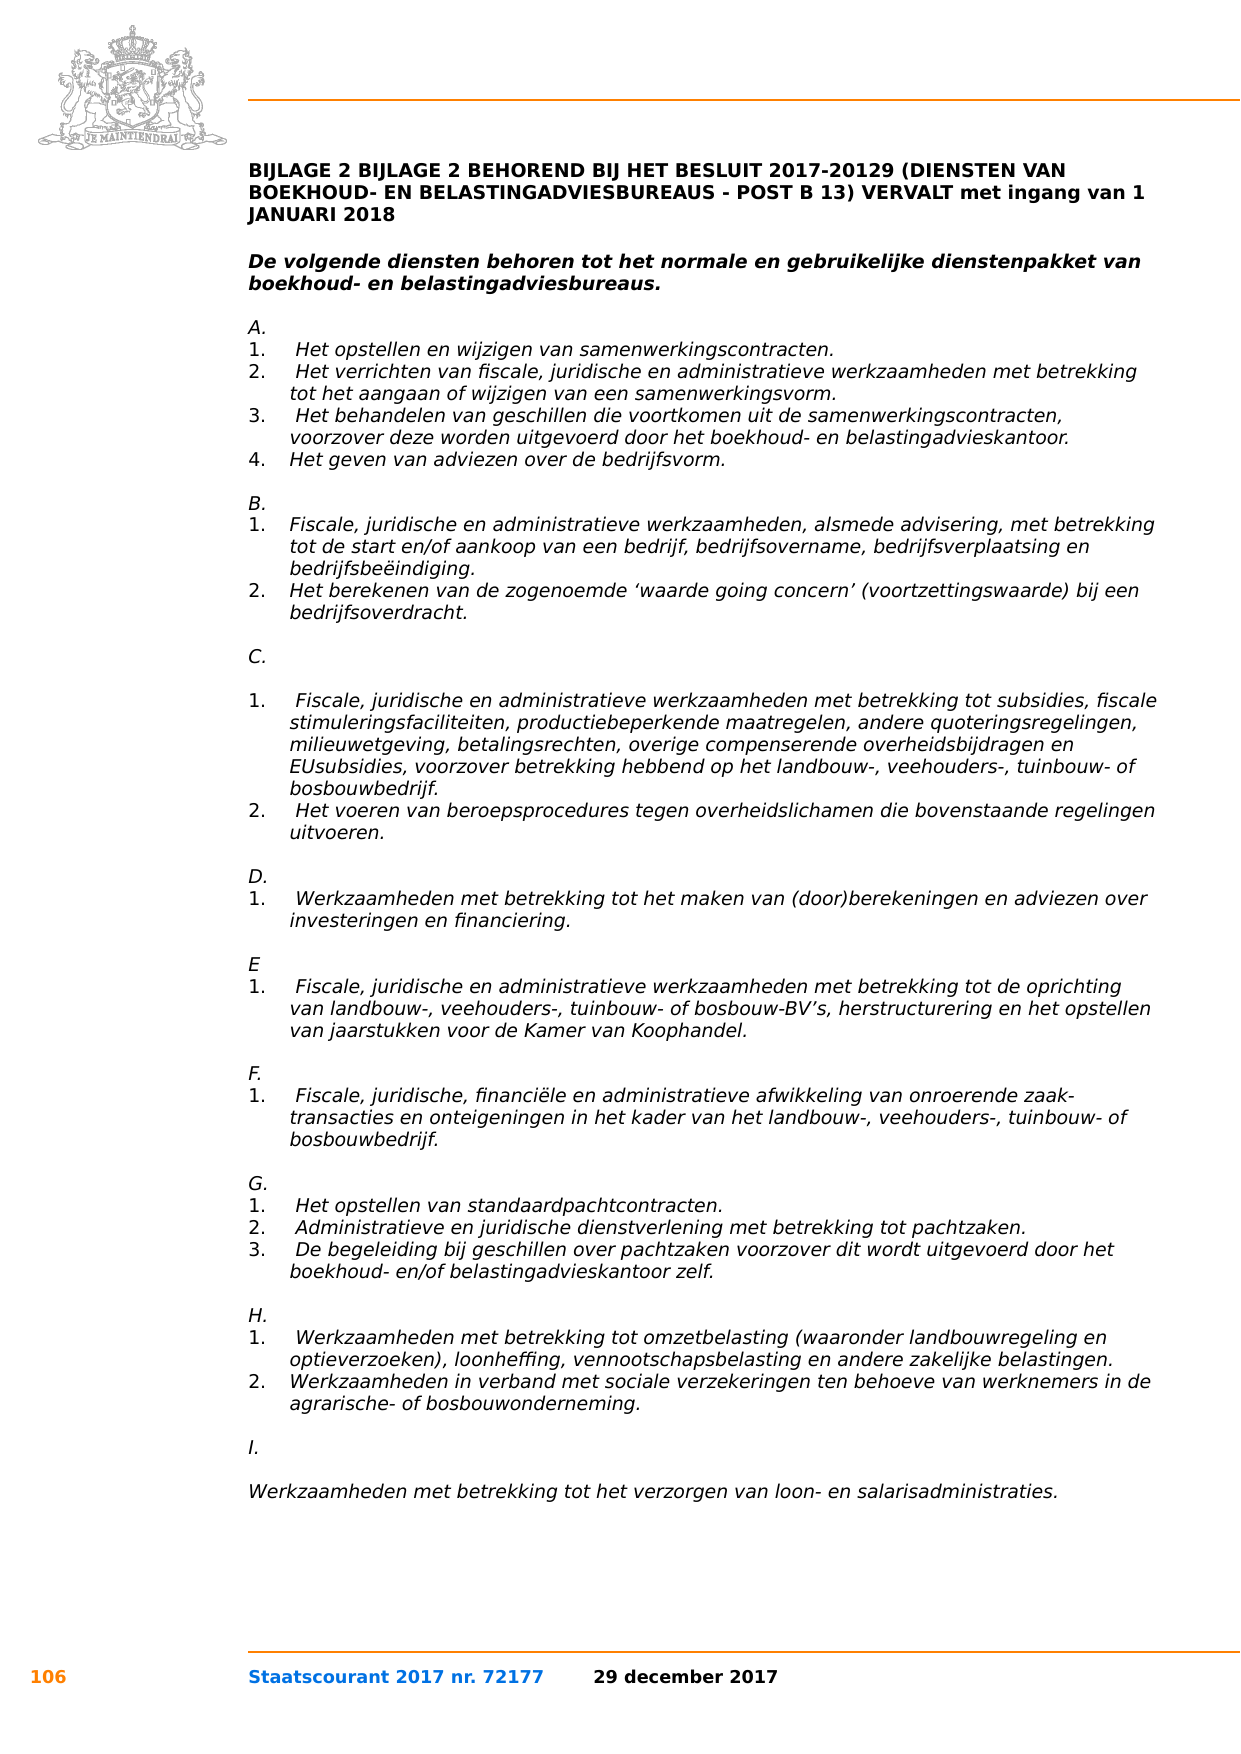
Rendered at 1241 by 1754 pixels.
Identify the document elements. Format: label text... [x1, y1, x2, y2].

text 1. Het opstellen en wijzigen van samenwerkingscontracten. [248, 339, 1163, 361]
subtitle F. [248, 1063, 1163, 1085]
subtitle C. [248, 646, 1163, 668]
text 1. Het opstellen van standaardpachtcontracten. [248, 1195, 1163, 1217]
text Werkzaamheden met betrekking tot het verzorgen van loon- en salarisadministraties. [248, 1481, 1163, 1502]
text 1. Fiscale, juridische en administratieve werkzaamheden, alsmede advisering, met betrekking tot de start en/of aankoop van een bedrijf, bedrijfsovername, bedrijfsverplaatsing en bedrijfsbeëindiging. [248, 514, 1163, 580]
text 2. Administratieve en juridische dienstverlening met betrekking tot pachtzaken. [248, 1217, 1163, 1239]
subtitle E [248, 953, 1163, 976]
text 1. Fiscale, juridische en administratieve werkzaamheden met betrekking tot subsidies, fiscale stimuleringsfaciliteiten, productiebeperkende maatregelen, andere quoteringsregelingen, milieuwetgeving, betalingsrechten, overige compenserende overheidsbijdragen en EUsubsidies, voorzover betrekking hebbend op het landbouw-, veehouders-, tuinbouw- of bosbouwbedrijf. [248, 690, 1163, 800]
text 2. Het berekenen van de zogenoemde ‘waarde going concern’ (voortzettingswaarde) bij een bedrijfsoverdracht. [248, 580, 1163, 624]
text 4. Het geven van adviezen over de bedrijfsvorm. [248, 448, 1163, 471]
subtitle H. [248, 1305, 1163, 1327]
text De volgende diensten behoren tot het normale en gebruikelijke dienstenpakket van boekhoud- en belastingadviesbureaus. [248, 251, 1163, 295]
text 2. Werkzaamheden in verband met sociale verzekeringen ten behoeve van werknemers in de agrarische- of bosbouwonderneming. [248, 1371, 1163, 1415]
subtitle BIJLAGE 2 BIJLAGE 2 BEHOREND BIJ HET BESLUIT 2017-20129 (DIENSTEN VAN BOEKHOUD- EN BELASTINGADVIESBUREAUS - POST B 13) VERVALT met ingang van 1 JANUARI 2018 [248, 160, 1163, 226]
subtitle B. [248, 492, 1163, 514]
text 1. Fiscale, juridische, financiële en administratieve afwikkeling van onroerende zaak-transacties en onteigeningen in het kader van het landbouw-, veehouders-, tuinbouw- of bosbouwbedrijf. [248, 1085, 1163, 1151]
subtitle I. [248, 1437, 1163, 1459]
subtitle G. [248, 1173, 1163, 1195]
text 2. Het voeren van beroepsprocedures tegen overheidslichamen die bovenstaande regelingen uitvoeren. [248, 800, 1163, 844]
text 3. Het behandelen van geschillen die voortkomen uit de samenwerkingscontracten, voorzover deze worden uitgevoerd door het boekhoud- en belastingadvieskantoor. [248, 404, 1163, 448]
picture [38, 25, 227, 150]
text 1. Fiscale, juridische en administratieve werkzaamheden met betrekking tot de oprichting van landbouw-, veehouders-, tuinbouw- of bosbouw-BV’s, herstructurering en het opstellen van jaarstukken voor de Kamer van Koophandel. [248, 976, 1163, 1041]
text 2. Het verrichten van fiscale, juridische en administratieve werkzaamheden met betrekking tot het aangaan of wijzigen van een samenwerkingsvorm. [248, 361, 1163, 404]
text 1. Werkzaamheden met betrekking tot het maken van (door)berekeningen en adviezen over investeringen en financiering. [248, 888, 1163, 932]
text 3. De begeleiding bij geschillen over pachtzaken voorzover dit wordt uitgevoerd door het boekhoud- en/of belastingadvieskantoor zelf. [248, 1239, 1163, 1283]
subtitle A. [248, 317, 1163, 339]
text 1. Werkzaamheden met betrekking tot omzetbelasting (waaronder landbouwregeling en optieverzoeken), loonheffing, vennootschapsbelasting en andere zakelijke belastingen. [248, 1327, 1163, 1371]
subtitle D. [248, 866, 1163, 888]
